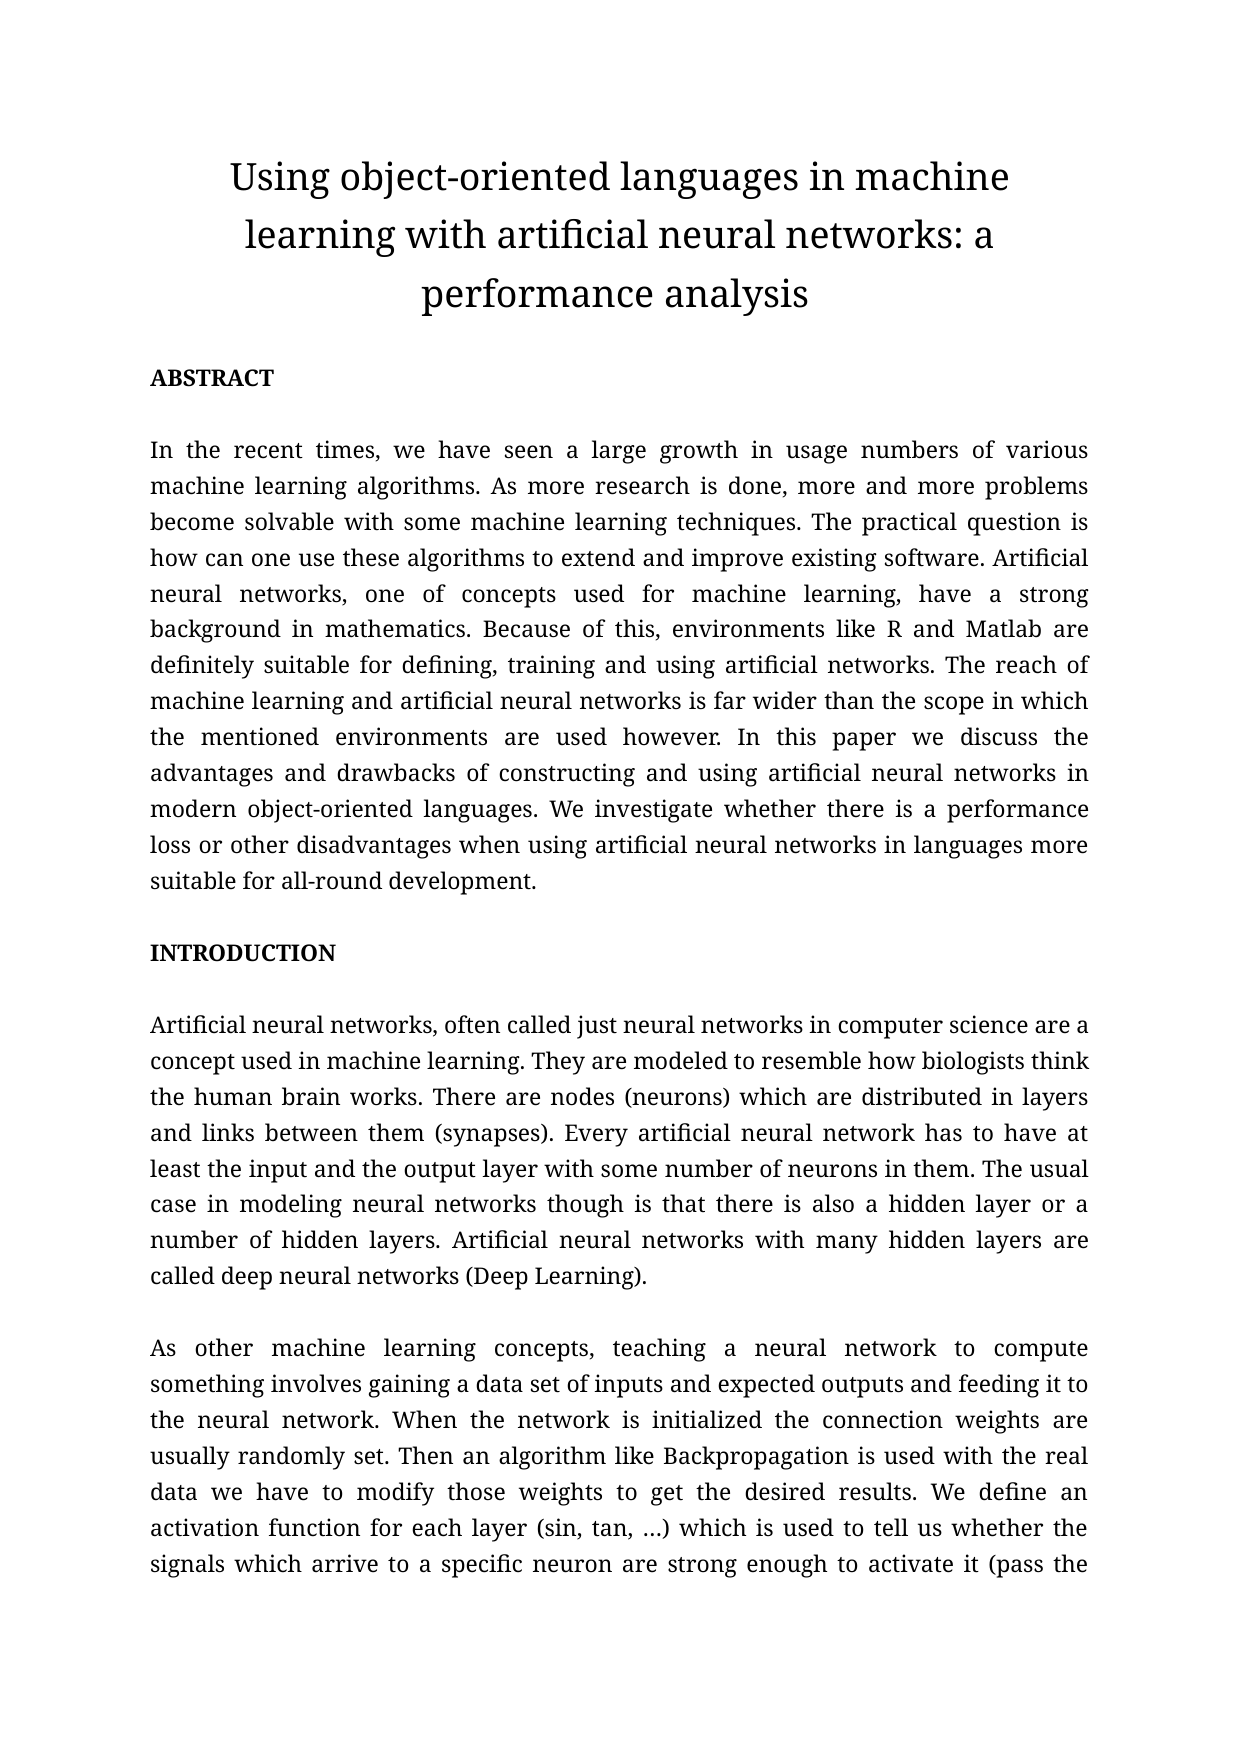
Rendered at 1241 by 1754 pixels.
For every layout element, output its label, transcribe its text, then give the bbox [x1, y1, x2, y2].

text INTRODUCTION [150, 937, 1090, 968]
text ABSTRACT [150, 362, 1090, 393]
text Artificial neural networks, often called just neural networks in computer science are a concept used in machine learning. They are modeled to resemble how biologists think the human brain works. There are nodes (neurons) which are distributed in layers and links between them (synapses). Every artificial neural network has to have at least the input and the output layer with some number of neurons in them. The usual case in modeling neural networks though is that there is also a hidden layer or a number of hidden layers. Artificial neural networks with many hidden layers are called deep neural networks (Deep Learning). [150, 1009, 1090, 1292]
text Using object-oriented languages in machine learning with artificial neural networks: a performance analysis [150, 150, 1090, 318]
text In the recent times, we have seen a large growth in usage numbers of various machine learning algorithms. As more research is done, more and more problems become solvable with some machine learning techniques. The practical question is how can one use these algorithms to extend and improve existing software. Artificial neural networks, one of concepts used for machine learning, have a strong background in mathematics. Because of this, environments like R and Matlab are definitely suitable for defining, training and using artificial networks. The reach of machine learning and artificial neural networks is far wider than the scope in which the mentioned environments are used however. In this paper we discuss the advantages and drawbacks of constructing and using artificial neural networks in modern object-oriented languages. We investigate whether there is a performance loss or other disadvantages when using artificial neural networks in languages more suitable for all-round development. [150, 434, 1090, 896]
text As other machine learning concepts, teaching a neural network to compute something involves gaining a data set of inputs and expected outputs and feeding it to the neural network. When the network is initialized the connection weights are usually randomly set. Then an algorithm like Backpropagation is used with the real data we have to modify those weights to get the desired results. We define an activation function for each layer (sin, tan, …) which is used to tell us whether the signals which arrive to a specific neuron are strong enough to activate it (pass the [150, 1332, 1090, 1579]
